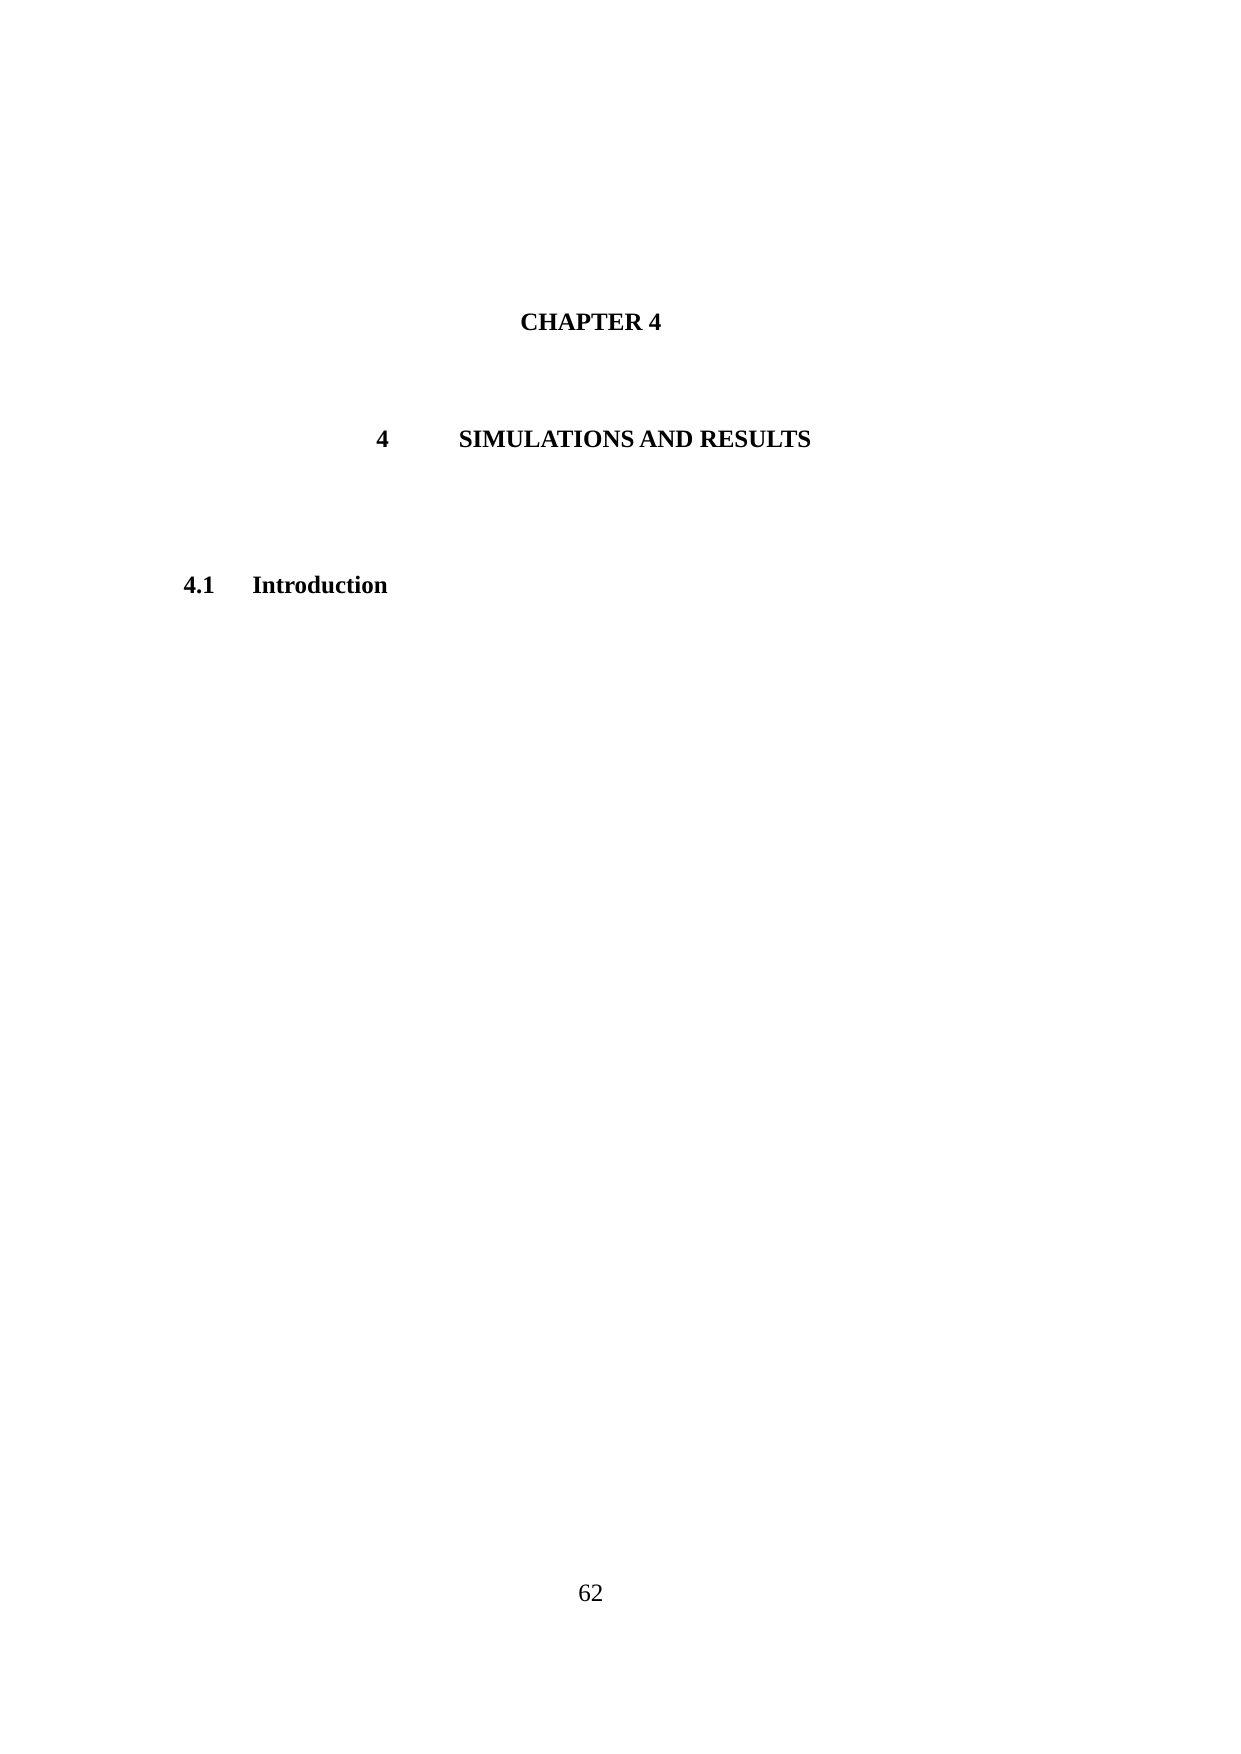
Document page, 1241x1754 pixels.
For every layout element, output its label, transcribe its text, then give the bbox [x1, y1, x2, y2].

subtitle SIMULATIONS AND RESULTS [177, 424, 1004, 453]
subtitle Introduction [177, 571, 1004, 599]
subtitle CHAPTER 4 [177, 307, 1004, 336]
